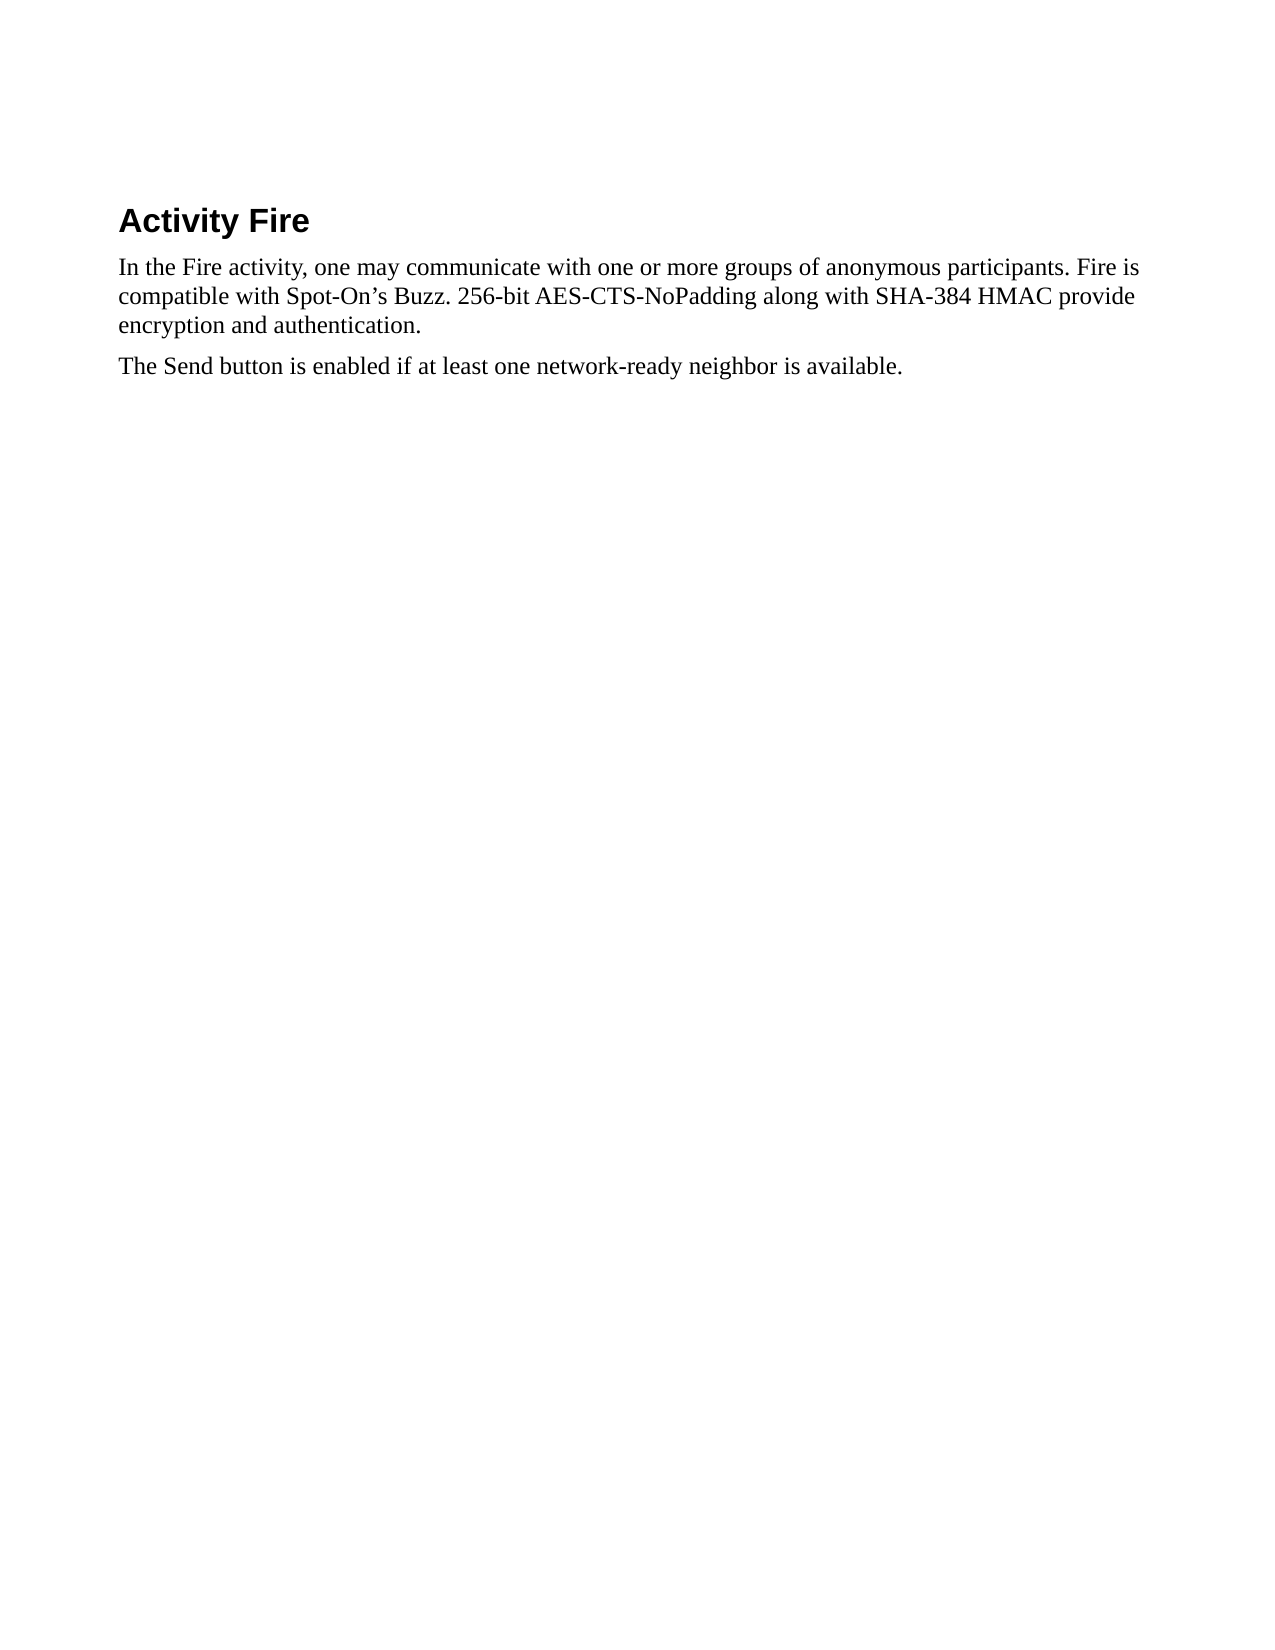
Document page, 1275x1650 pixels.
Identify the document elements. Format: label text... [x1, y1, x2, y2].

subtitle Activity Fire [118, 201, 1157, 240]
text The Send button is enabled if at least one network-ready neighbor is available. [118, 351, 1157, 380]
text In the Fire activity, one may communicate with one or more groups of anonymous participants. Fire is compatible with Spot-On’s Buzz. 256-bit AES-CTS-NoPadding along with SHA-384 HMAC provide encryption and authentication. [118, 252, 1157, 339]
